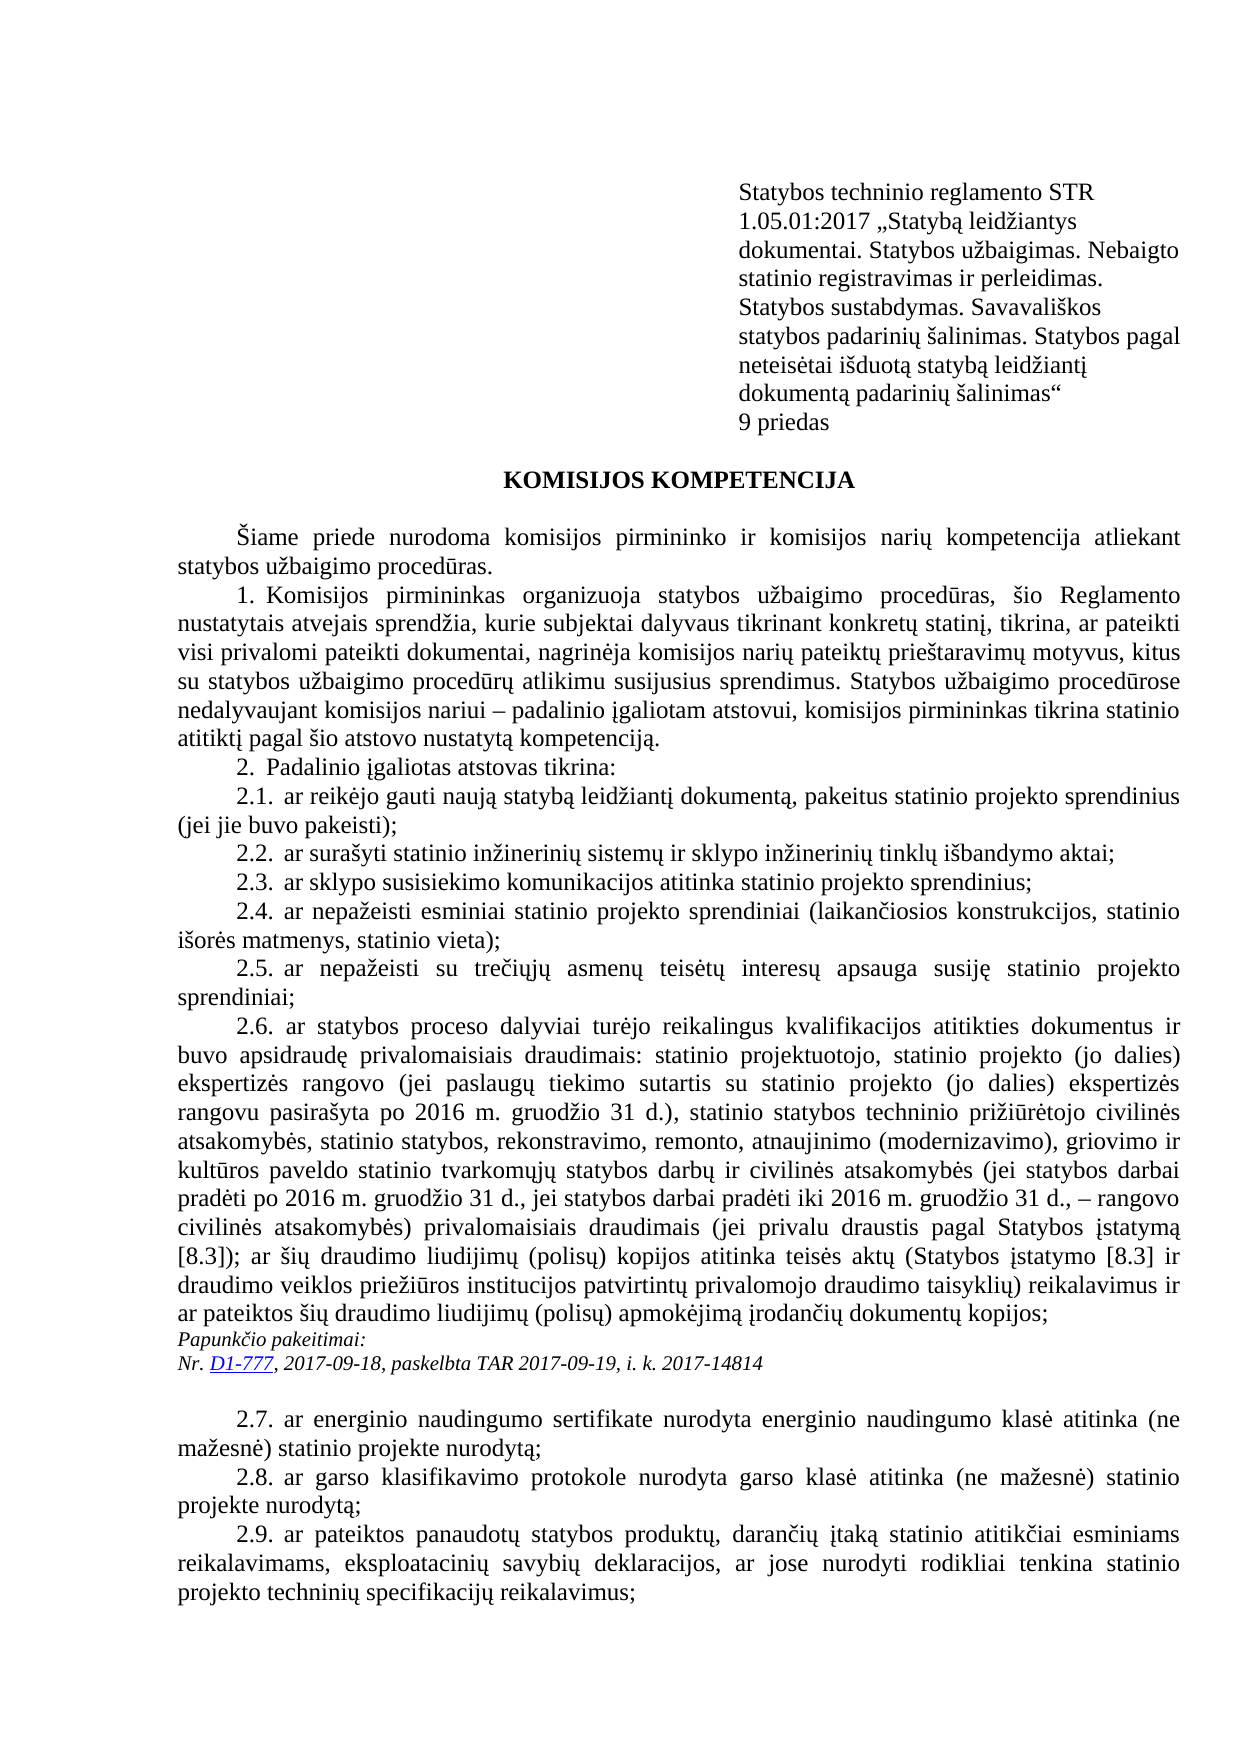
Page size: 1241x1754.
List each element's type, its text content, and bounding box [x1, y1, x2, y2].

text 2.3. ar sklypo susisiekimo komunikacijos atitinka statinio projekto sprendinius; [177, 867, 1181, 896]
text neteisėtai išduotą statybą leidžiantį [738, 350, 1181, 378]
text 2.6. ar statybos proceso dalyviai turėjo reikalingus kvalifikacijos atitikties dokumentus ir buvo apsidraudę privalomaisiais draudimais: statinio projektuotojo, statinio projekto (jo dalies) ekspertizės rangovo (jei paslaugų tiekimo sutartis su statinio projekto (jo dalies) ekspertizės rangovu pasirašyta po 2016 m. gruodžio 31 d.), statinio statybos techninio prižiūrėtojo civilinės atsakomybės, statinio statybos, rekonstravimo, remonto, atnaujinimo (modernizavimo), griovimo ir kultūros paveldo statinio tvarkomųjų statybos darbų ir civilinės atsakomybės (jei statybos darbai pradėti po 2016 m. gruodžio 31 d., jei statybos darbai pradėti iki 2016 m. gruodžio 31 d., – rangovo civilinės atsakomybės) privalomaisiais draudimais (jei privalu draustis pagal Statybos įstatymą [8.3]); ar šių draudimo liudijimų (polisų) kopijos atitinka teisės aktų (Statybos įstatymo [8.3] ir draudimo veiklos priežiūros institucijos patvirtintų privalomojo draudimo taisyklių) reikalavimus ir ar pateiktos šių draudimo liudijimų (polisų) apmokėjimą įrodančių dokumentų kopijos; [177, 1011, 1181, 1327]
text 9 priedas [738, 407, 1181, 436]
text Papunkčio pakeitimai: [177, 1327, 1181, 1351]
text 1. Komisijos pirmininkas organizuoja statybos užbaigimo procedūras, šio Reglamento nustatytais atvejais sprendžia, kurie subjektai dalyvaus tikrinant konkretų statinį, tikrina, ar pateikti visi privalomi pateikti dokumentai, nagrinėja komisijos narių pateiktų prieštaravimų motyvus, kitus su statybos užbaigimo procedūrų atlikimu susijusius sprendimus. Statybos užbaigimo procedūrose nedalyvaujant komisijos nariui – padalinio įgaliotam atstovui, komisijos pirmininkas tikrina statinio atitiktį pagal šio atstovo nustatytą kompetenciją. [177, 580, 1181, 752]
text statybos padarinių šalinimas. Statybos pagal [738, 321, 1181, 350]
text 2.1. ar reikėjo gauti naują statybą leidžiantį dokumentą, pakeitus statinio projekto sprendinius (jei jie buvo pakeisti); [177, 781, 1181, 838]
text Statybos sustabdymas. Savavališkos [738, 292, 1181, 321]
text 2.4. ar nepažeisti esminiai statinio projekto sprendiniai (laikančiosios konstrukcijos, statinio išorės matmenys, statinio vieta); [177, 896, 1181, 953]
text Šiame priede nurodoma komisijos pirmininko ir komisijos narių kompetencija atliekant statybos užbaigimo procedūras. [177, 522, 1181, 580]
text dokumentai. Statybos užbaigimas. Nebaigto [738, 235, 1181, 263]
text 2.2. ar surašyti statinio inžinerinių sistemų ir sklypo inžinerinių tinklų išbandymo aktai; [177, 838, 1181, 867]
text 2.8. ar garso klasifikavimo protokole nurodyta garso klasė atitinka (ne mažesnė) statinio projekte nurodytą; [177, 1462, 1181, 1519]
text 2. Padalinio įgaliotas atstovas tikrina: [177, 752, 1181, 781]
text Statybos techninio reglamento STR [738, 177, 1181, 206]
text statinio registravimas ir perleidimas. [738, 263, 1181, 292]
text KOMISIJOS KOMPETENCIJA [177, 465, 1181, 493]
text 2.5. ar nepažeisti su trečiųjų asmenų teisėtų interesų apsauga susiję statinio projekto sprendiniai; [177, 953, 1181, 1011]
text Nr. D1-777, 2017-09-18, paskelbta TAR 2017-09-19, i. k. 2017-14814 [177, 1351, 1181, 1375]
text dokumentą padarinių šalinimas“ [738, 378, 1181, 407]
text 2.9. ar pateiktos panaudotų statybos produktų, darančių įtaką statinio atitikčiai esminiams reikalavimams, eksploatacinių savybių deklaracijos, ar jose nurodyti rodikliai tenkina statinio projekto techninių specifikacijų reikalavimus; [177, 1519, 1181, 1605]
text 1.05.01:2017 „Statybą leidžiantys [738, 206, 1181, 235]
text 2.7. ar energinio naudingumo sertifikate nurodyta energinio naudingumo klasė atitinka (ne mažesnė) statinio projekte nurodytą; [177, 1404, 1181, 1462]
